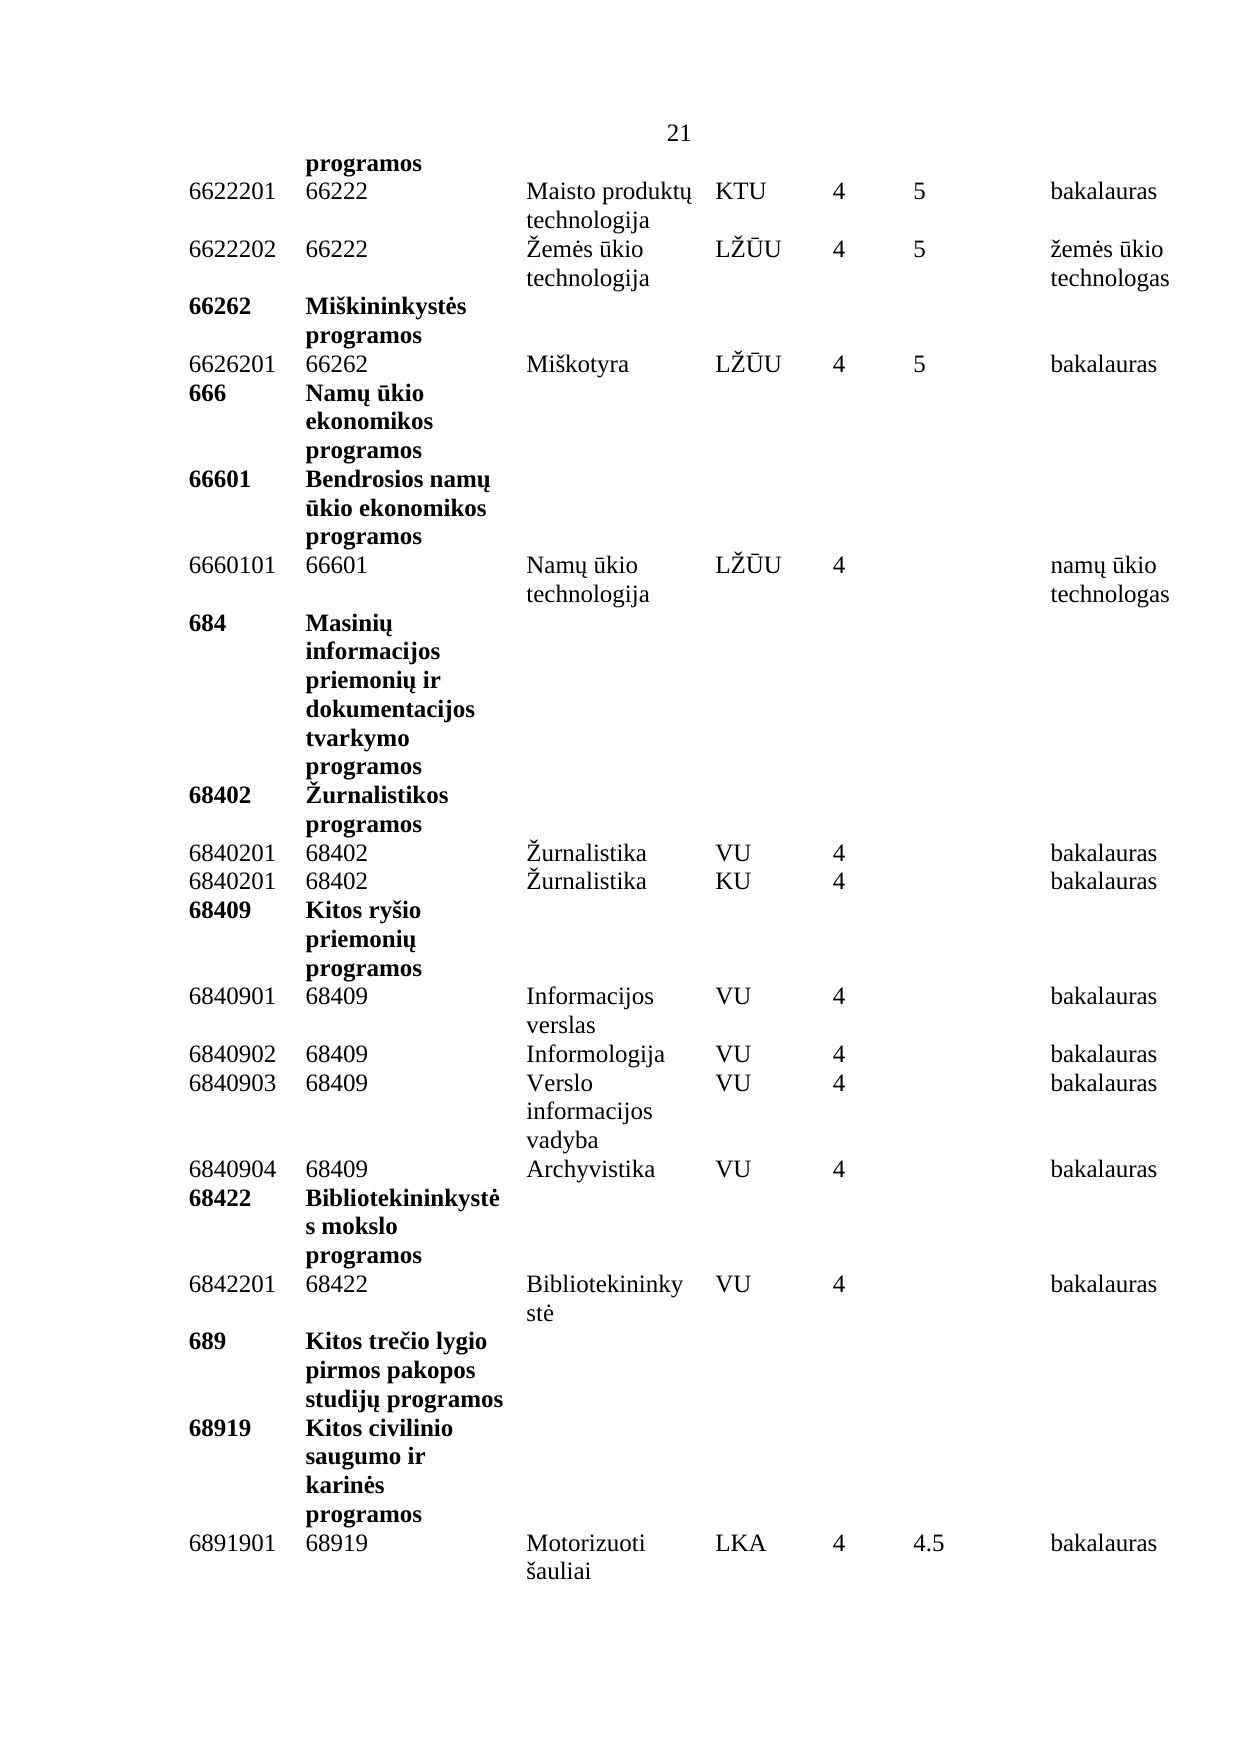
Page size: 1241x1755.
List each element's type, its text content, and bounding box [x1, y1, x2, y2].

table_cell bakalauras [1039, 1068, 1197, 1154]
table_cell [821, 780, 902, 838]
table_cell 684 [177, 608, 294, 780]
table_cell [973, 1039, 1039, 1068]
table_cell 4 [821, 1528, 902, 1585]
table_cell 6840902 [177, 1039, 294, 1068]
table_cell [973, 866, 1039, 895]
table_cell 66222 [294, 176, 515, 234]
table_cell [821, 1326, 902, 1413]
table_cell 6840901 [177, 981, 294, 1039]
table_cell Žemės ūkio technologija [515, 234, 704, 291]
table_cell [902, 148, 973, 176]
table_cell 4 [821, 1039, 902, 1068]
table_cell [1039, 1413, 1197, 1528]
table_cell Kitos civilinio saugumo ir karinės programos [294, 1413, 515, 1528]
table_cell bakalauras [1039, 1154, 1197, 1183]
table_cell programos [294, 148, 515, 176]
table_cell [1202, 1154, 1207, 1183]
table_cell [1202, 291, 1207, 349]
table_cell [1039, 895, 1197, 981]
table_cell 5 [902, 234, 973, 291]
table_cell [1197, 550, 1202, 608]
table_cell [1197, 291, 1202, 349]
table_cell 66601 [177, 464, 294, 550]
table_cell [973, 1413, 1039, 1528]
table_cell 5 [902, 349, 973, 378]
table_cell [1039, 608, 1197, 780]
table_cell Informologija [515, 1039, 704, 1068]
table_cell [1197, 1326, 1202, 1413]
table_cell 68919 [294, 1528, 515, 1585]
table_cell [902, 1269, 973, 1326]
table_cell VU [704, 1154, 821, 1183]
table_cell [515, 1326, 704, 1413]
table_cell [1197, 1269, 1202, 1326]
table_cell Žurnalistika [515, 866, 704, 895]
table_cell [1197, 148, 1202, 176]
table_cell [902, 895, 973, 981]
table_cell [1202, 780, 1207, 838]
table_cell [973, 1154, 1039, 1183]
table_cell Bibliotekininkystės mokslo programos [294, 1183, 515, 1269]
table_cell 68402 [177, 780, 294, 838]
table_cell Verslo informacijos vadyba [515, 1068, 704, 1154]
table_cell [177, 148, 294, 176]
table_cell [704, 148, 821, 176]
table_cell bakalauras [1039, 349, 1197, 378]
table_cell 68409 [294, 1154, 515, 1183]
table_cell [1202, 1068, 1207, 1154]
table_cell [515, 464, 704, 550]
table_cell [1202, 148, 1207, 176]
table_cell [1197, 1183, 1202, 1269]
table_cell [902, 1068, 973, 1154]
table_cell [973, 780, 1039, 838]
table_cell [902, 550, 973, 608]
table_cell 5 [902, 176, 973, 234]
table_cell VU [704, 1269, 821, 1326]
table_cell [1197, 608, 1202, 780]
table_cell [902, 981, 973, 1039]
table_cell 4 [821, 349, 902, 378]
table_cell [1197, 349, 1202, 378]
table_cell [821, 608, 902, 780]
table_cell Žurnalistika [515, 838, 704, 866]
table_cell [704, 780, 821, 838]
table_cell [1197, 780, 1202, 838]
table_cell [704, 378, 821, 464]
table_cell 66262 [294, 349, 515, 378]
table_cell [1202, 1528, 1207, 1585]
table_cell [973, 895, 1039, 981]
table_cell 6840201 [177, 866, 294, 895]
table_cell [1197, 1528, 1202, 1585]
table_cell [902, 780, 973, 838]
table_cell 6622202 [177, 234, 294, 291]
table_cell VU [704, 1039, 821, 1068]
table_cell [1202, 234, 1207, 291]
table_cell [1197, 1413, 1202, 1528]
table_cell [1202, 981, 1207, 1039]
table_cell 6840201 [177, 838, 294, 866]
table_cell [1197, 378, 1202, 464]
table_cell [1197, 234, 1202, 291]
table_cell [515, 895, 704, 981]
table_cell [1039, 1326, 1197, 1413]
table_cell [1202, 1413, 1207, 1528]
table_cell 4 [821, 866, 902, 895]
table_cell [1197, 464, 1202, 550]
table_cell 6842201 [177, 1269, 294, 1326]
table_cell namų ūkio technologas [1039, 550, 1197, 608]
table_cell [704, 1413, 821, 1528]
table_cell [704, 291, 821, 349]
table_cell Žurnalistikos programos [294, 780, 515, 838]
table_cell [973, 550, 1039, 608]
table_cell [973, 1269, 1039, 1326]
table_cell 4 [821, 1154, 902, 1183]
table_cell LŽŪU [704, 550, 821, 608]
table_cell [973, 291, 1039, 349]
table_cell [902, 1154, 973, 1183]
table_cell [1039, 148, 1197, 176]
table_cell 66222 [294, 234, 515, 291]
table_cell 666 [177, 378, 294, 464]
table_cell [1202, 1269, 1207, 1326]
table_cell [1202, 895, 1207, 981]
table_cell [1202, 608, 1207, 780]
table_cell [973, 981, 1039, 1039]
table_cell [821, 1413, 902, 1528]
table_cell [821, 895, 902, 981]
table_cell 6622201 [177, 176, 294, 234]
table_cell 4 [821, 981, 902, 1039]
table_cell 4 [821, 550, 902, 608]
table_cell 6840903 [177, 1068, 294, 1154]
table_cell 68409 [177, 895, 294, 981]
table_cell [704, 608, 821, 780]
table_cell Kitos trečio lygio pirmos pakopos studijų programos [294, 1326, 515, 1413]
table_cell VU [704, 1068, 821, 1154]
table_cell [1202, 838, 1207, 866]
table_cell bakalauras [1039, 1269, 1197, 1326]
table_cell [1197, 1068, 1202, 1154]
table_cell Masinių informacijos priemonių ir dokumentacijos tvarkymo programos [294, 608, 515, 780]
table_cell [515, 148, 704, 176]
table_cell [973, 464, 1039, 550]
table_cell [973, 1183, 1039, 1269]
table_cell [1039, 780, 1197, 838]
table_cell [973, 1326, 1039, 1413]
table_cell [902, 464, 973, 550]
table_cell 66262 [177, 291, 294, 349]
table_cell LKA [704, 1528, 821, 1585]
table_cell VU [704, 981, 821, 1039]
table_cell [1197, 866, 1202, 895]
table_cell [1197, 895, 1202, 981]
table_cell [902, 1039, 973, 1068]
table_cell 66601 [294, 550, 515, 608]
table_cell Bendrosios namų ūkio ekonomikos programos [294, 464, 515, 550]
table_cell [973, 608, 1039, 780]
table_cell bakalauras [1039, 866, 1197, 895]
table_cell [902, 608, 973, 780]
table_cell 6891901 [177, 1528, 294, 1585]
table_cell [1202, 1326, 1207, 1413]
table_cell 4.5 [902, 1528, 973, 1585]
table_cell 6626201 [177, 349, 294, 378]
table_cell Informacijos verslas [515, 981, 704, 1039]
table_cell 68409 [294, 1068, 515, 1154]
table_cell [1039, 378, 1197, 464]
table_cell [821, 291, 902, 349]
table_cell [515, 1183, 704, 1269]
table_cell [1202, 464, 1207, 550]
table_cell [902, 291, 973, 349]
table_cell [1202, 176, 1207, 234]
table_cell [515, 291, 704, 349]
table_cell Bibliotekininkystė [515, 1269, 704, 1326]
table_cell LŽŪU [704, 234, 821, 291]
table_cell bakalauras [1039, 176, 1197, 234]
table_cell [515, 378, 704, 464]
table_cell [973, 349, 1039, 378]
table_cell 68422 [177, 1183, 294, 1269]
table_cell 4 [821, 1068, 902, 1154]
table_cell bakalauras [1039, 838, 1197, 866]
table_cell [1202, 866, 1207, 895]
table_cell Archyvistika [515, 1154, 704, 1183]
table_cell [515, 608, 704, 780]
table_cell 4 [821, 234, 902, 291]
table_cell Namų ūkio technologija [515, 550, 704, 608]
table_cell [1039, 464, 1197, 550]
table_cell [704, 1183, 821, 1269]
table_cell [1197, 838, 1202, 866]
table_cell [1202, 550, 1207, 608]
table_cell [1039, 1183, 1197, 1269]
table_cell [704, 895, 821, 981]
table_cell [973, 148, 1039, 176]
table_cell 6840904 [177, 1154, 294, 1183]
table_cell [821, 148, 902, 176]
table_cell [973, 378, 1039, 464]
table_cell Maisto produktų technologija [515, 176, 704, 234]
table_cell žemės ūkio technologas [1039, 234, 1197, 291]
table_cell 68402 [294, 838, 515, 866]
table_cell [821, 378, 902, 464]
table_cell 689 [177, 1326, 294, 1413]
table_cell [902, 838, 973, 866]
table_cell KU [704, 866, 821, 895]
table_cell Miškininkystės programos [294, 291, 515, 349]
table_cell [973, 176, 1039, 234]
table_cell [902, 378, 973, 464]
table_cell [902, 1326, 973, 1413]
table_cell LŽŪU [704, 349, 821, 378]
table_cell 68409 [294, 1039, 515, 1068]
table_cell [704, 464, 821, 550]
table_cell [1197, 176, 1202, 234]
table_cell [1202, 1183, 1207, 1269]
table_cell 4 [821, 838, 902, 866]
table_cell [973, 1528, 1039, 1585]
table_cell KTU [704, 176, 821, 234]
table_cell Kitos ryšio priemonių programos [294, 895, 515, 981]
table_cell [1197, 1154, 1202, 1183]
table_cell [1202, 349, 1207, 378]
table_cell bakalauras [1039, 1528, 1197, 1585]
table_cell [1039, 291, 1197, 349]
table_cell [1197, 981, 1202, 1039]
table_cell [821, 1183, 902, 1269]
table_cell [902, 1183, 973, 1269]
table_cell 4 [821, 176, 902, 234]
table_cell [515, 780, 704, 838]
table_cell 68919 [177, 1413, 294, 1528]
table_cell [973, 234, 1039, 291]
table_cell Namų ūkio ekonomikos programos [294, 378, 515, 464]
table_cell 6660101 [177, 550, 294, 608]
table_cell [1202, 378, 1207, 464]
table_cell VU [704, 838, 821, 866]
table_cell bakalauras [1039, 1039, 1197, 1068]
table_cell [1202, 1039, 1207, 1068]
table_cell [973, 838, 1039, 866]
table_cell [1197, 1039, 1202, 1068]
table_cell 68422 [294, 1269, 515, 1326]
table_cell 4 [821, 1269, 902, 1326]
table_cell bakalauras [1039, 981, 1197, 1039]
table_cell [515, 1413, 704, 1528]
table_cell [902, 866, 973, 895]
table_cell 68409 [294, 981, 515, 1039]
table_cell [704, 1326, 821, 1413]
table_cell Motorizuoti šauliai [515, 1528, 704, 1585]
table_cell [902, 1413, 973, 1528]
table_cell 68402 [294, 866, 515, 895]
table_cell [821, 464, 902, 550]
table_cell Miškotyra [515, 349, 704, 378]
table_cell [973, 1068, 1039, 1154]
